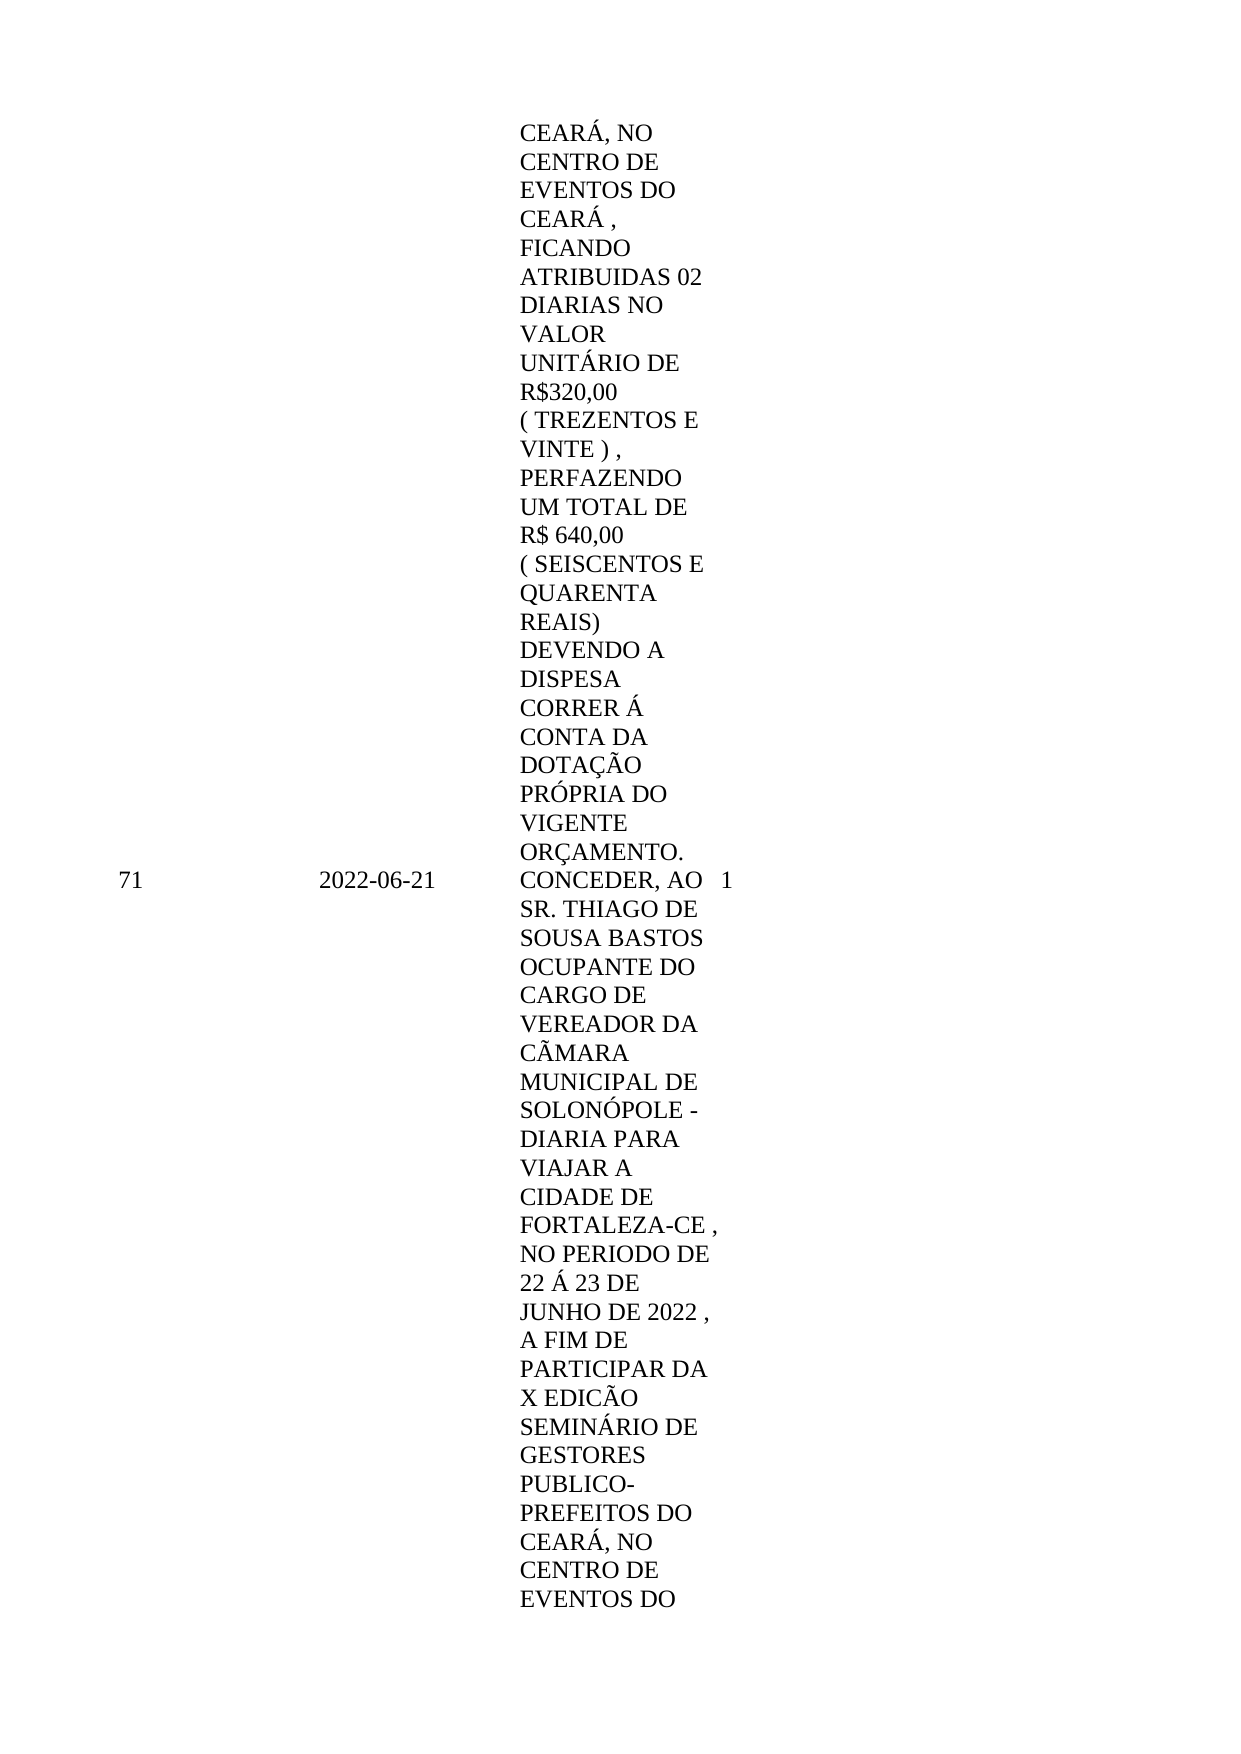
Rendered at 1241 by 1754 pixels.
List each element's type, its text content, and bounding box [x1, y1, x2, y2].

table_cell [921, 866, 1122, 1613]
table_cell 2022-06-21 [319, 866, 519, 1613]
table_cell CEARÁ, NO CENTRO DE EVENTOS DO CEARÁ , FICANDO ATRIBUIDAS 02 DIARIAS NO VALOR UNITÁRIO DE R$320,00 ( TREZENTOS E VINTE ) , PERFAZENDO UM TOTAL DE R$ 640,00 ( SEISCENTOS E QUARENTA REAIS) DEVENDO A DISPESA CORRER Á CONTA DA DOTAÇÃO PRÓPRIA DO VIGENTE ORÇAMENTO. [520, 118, 720, 866]
table_cell [118, 118, 319, 866]
table_cell [720, 118, 921, 866]
table_cell 71 [118, 866, 319, 1613]
table_cell [921, 118, 1122, 866]
table_cell CONCEDER, AO SR. THIAGO DE SOUSA BASTOS OCUPANTE DO CARGO DE VEREADOR DA CÃMARA MUNICIPAL DE SOLONÓPOLE - DIARIA PARA VIAJAR A CIDADE DE FORTALEZA-CE , NO PERIODO DE 22 Á 23 DE JUNHO DE 2022 , A FIM DE PARTICIPAR DA X EDICÃO SEMINÁRIO DE GESTORES PUBLICO- PREFEITOS DO CEARÁ, NO CENTRO DE EVENTOS DO [520, 866, 720, 1613]
table_cell 1 [720, 866, 921, 1613]
table_cell [319, 118, 519, 866]
